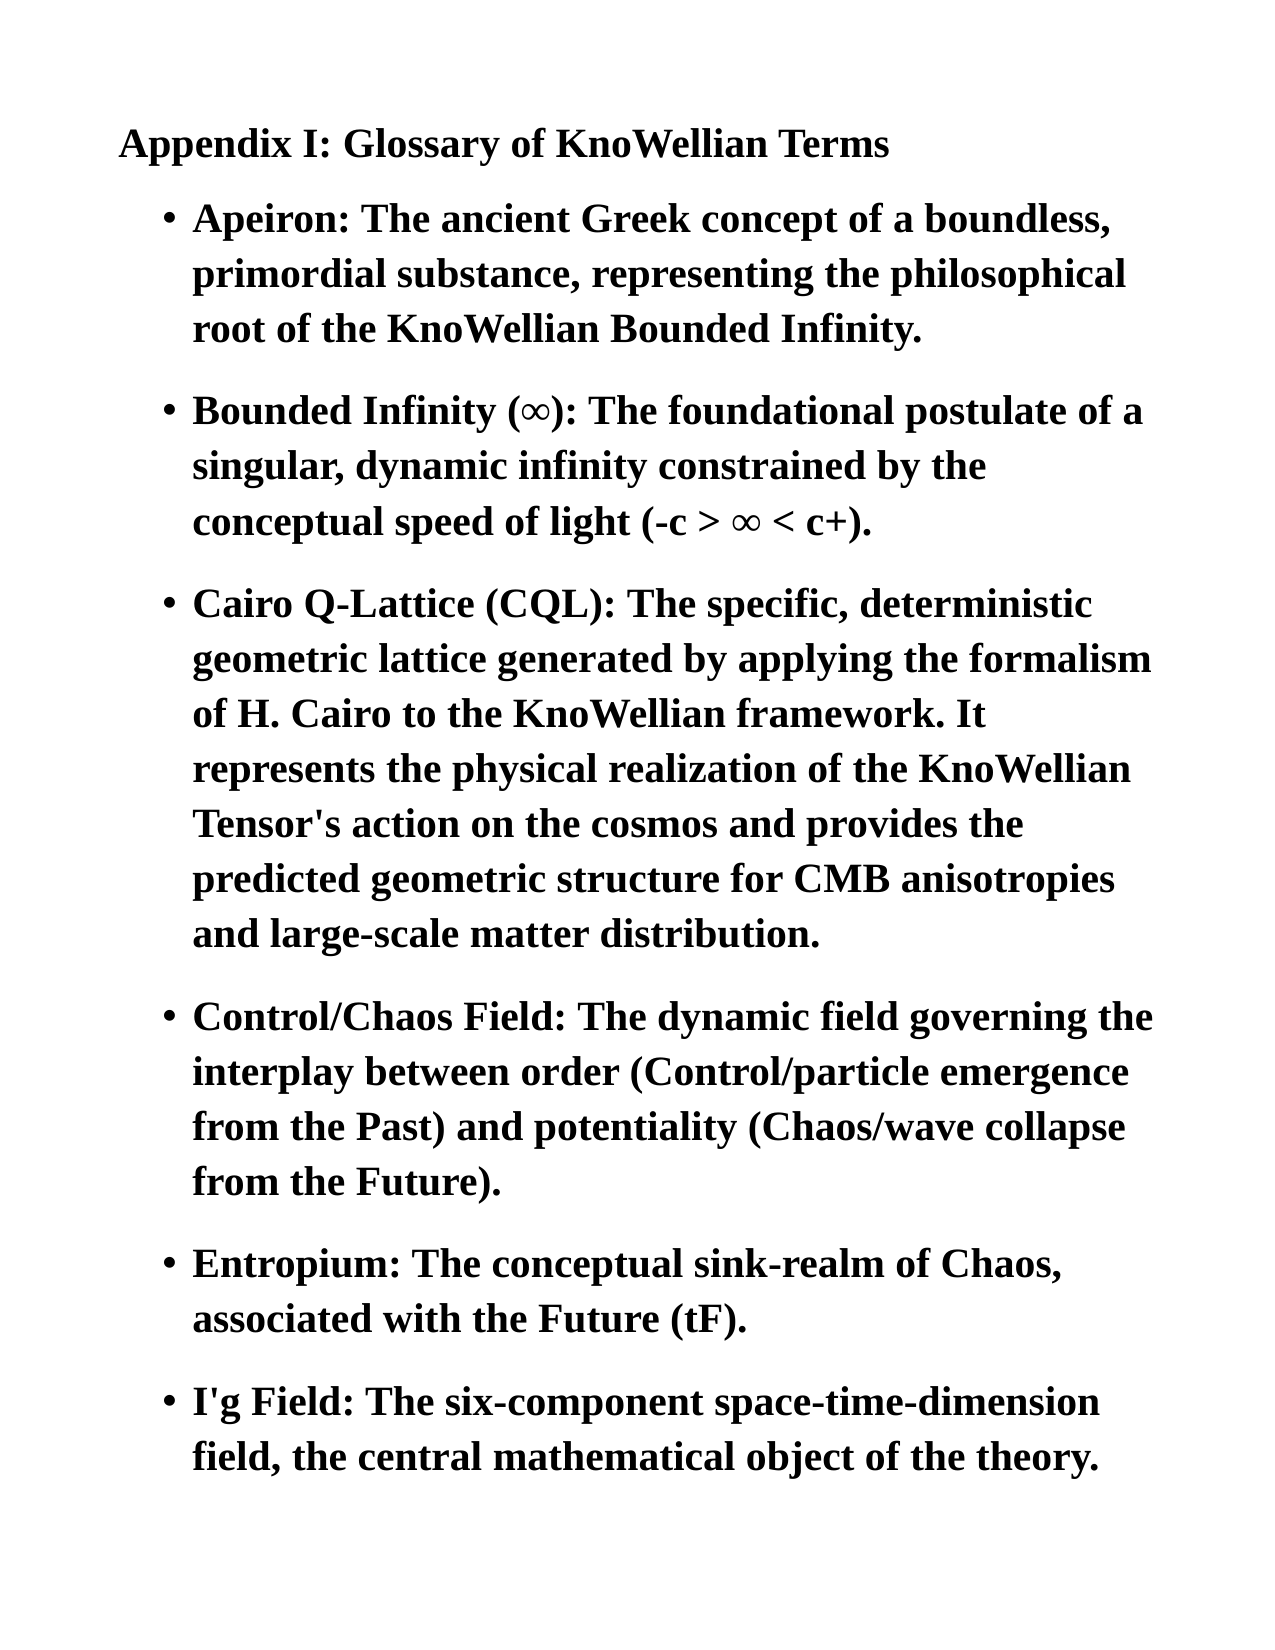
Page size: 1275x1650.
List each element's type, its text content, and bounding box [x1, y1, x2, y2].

list Apeiron: The ancient Greek concept of a boundless, primordial substance, representing the philosophical root of the KnoWellian Bounded Infinity. [162, 193, 1157, 351]
list Bounded Infinity (∞): The foundational postulate of a singular, dynamic infinity constrained by the conceptual speed of light (-c > ∞ < c+). [162, 386, 1157, 544]
list Entropium: The conceptual sink-realm of Chaos, associated with the Future (tF). [162, 1239, 1157, 1342]
list I'g Field: The six-component space-time-dimension field, the central mathematical object of the theory. [162, 1376, 1157, 1479]
list Cairo Q-Lattice (CQL): The specific, deterministic geometric lattice generated by applying the formalism of H. Cairo to the KnoWellian framework. It represents the physical realization of the KnoWellian Tensor's action on the cosmos and provides the predicted geometric structure for CMB anisotropies and large-scale matter distribution. [162, 578, 1157, 957]
list Control/Chaos Field: The dynamic field governing the interplay between order (Control/particle emergence from the Past) and potentiality (Chaos/wave collapse from the Future). [162, 991, 1157, 1204]
subtitle Appendix I: Glossary of KnoWellian Terms [118, 118, 1157, 166]
